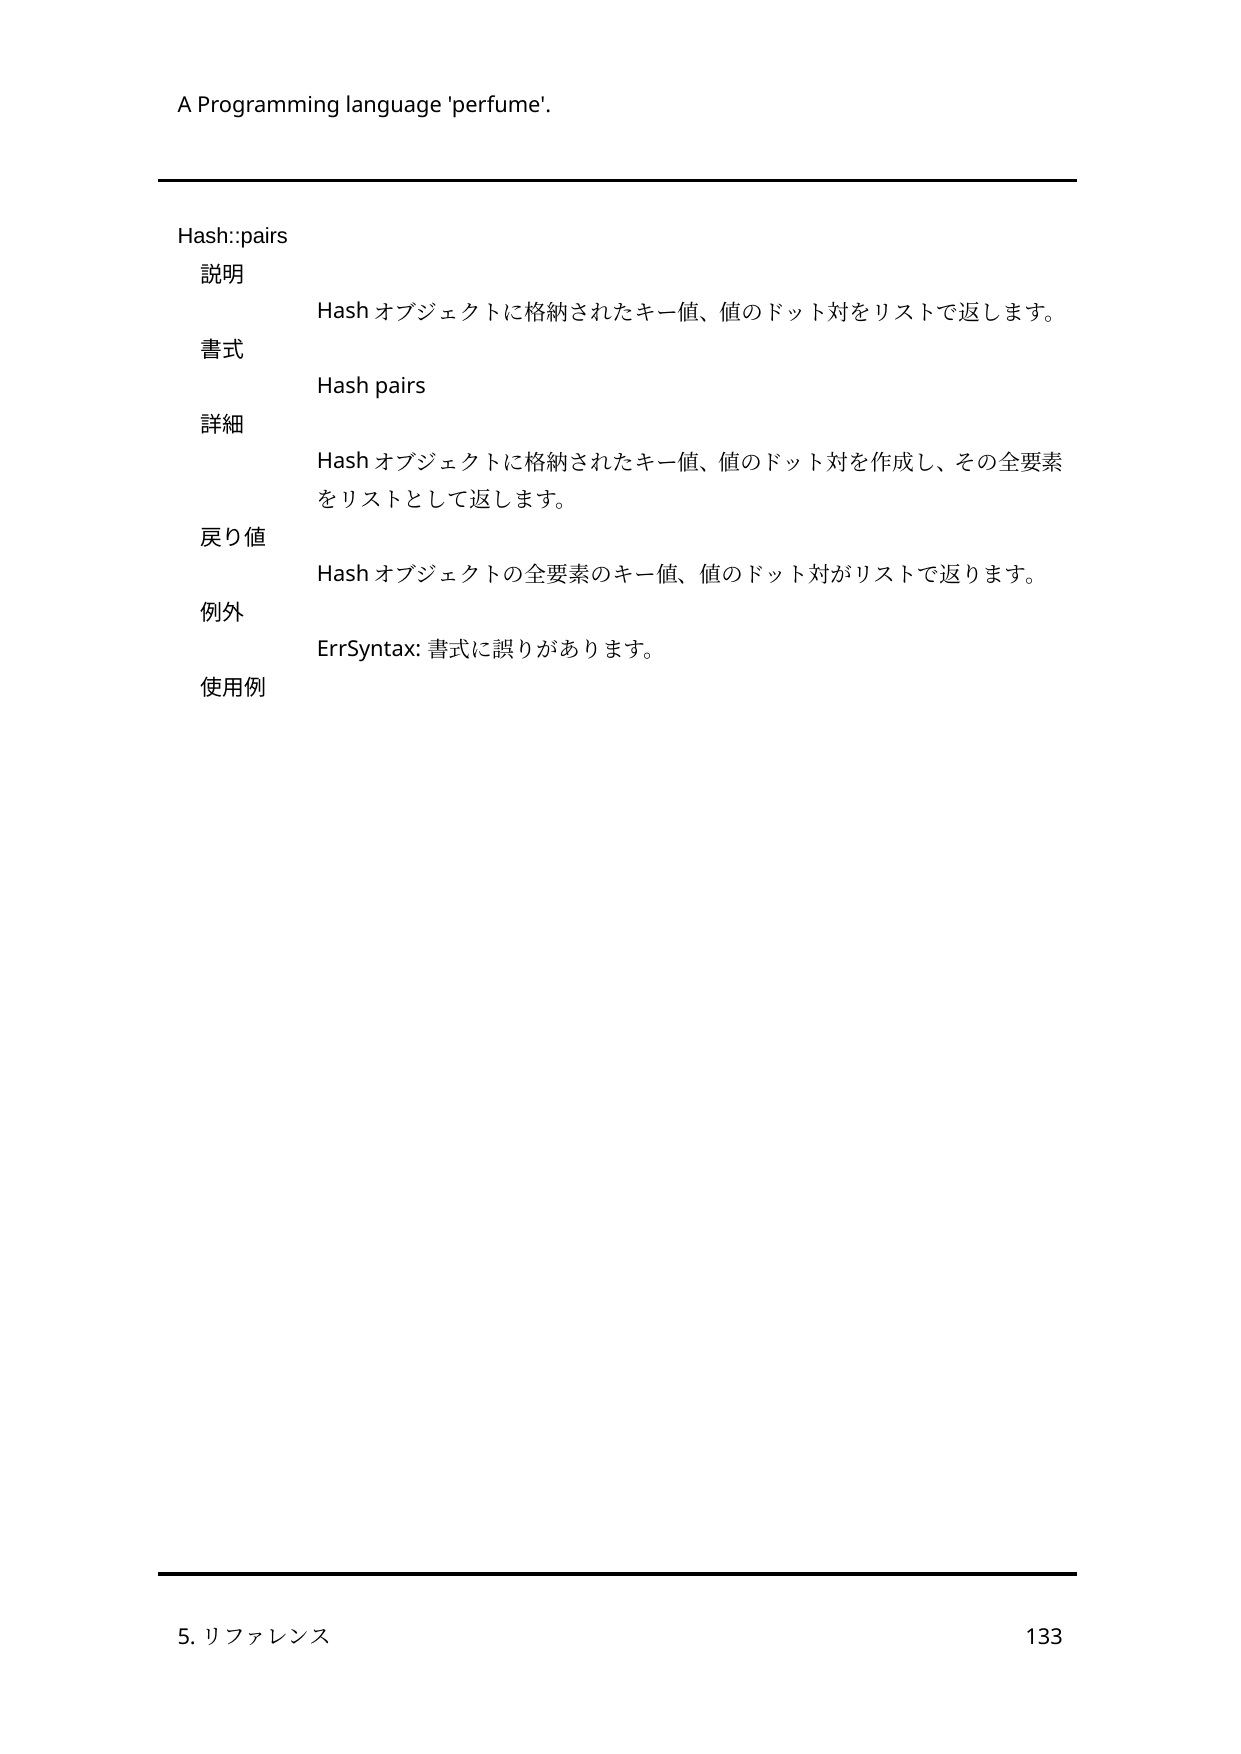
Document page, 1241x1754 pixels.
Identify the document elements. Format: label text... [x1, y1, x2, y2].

table_cell Hashオブジェクトに格納されたキー値、値のドット対を作成し、その全要素をリストとして返します。 [317, 404, 1063, 517]
table_cell 戻り値 [200, 517, 317, 592]
subtitle Hash::pairs [177, 217, 1063, 254]
table_header 説明 [200, 254, 317, 329]
table_cell 使用例 [200, 667, 317, 742]
table_cell 書式 [200, 329, 317, 404]
table_cell [317, 667, 1063, 742]
table_header Hashオブジェクトに格納されたキー値、値のドット対をリストで返します。 [317, 254, 1063, 329]
table_cell Hash pairs [317, 329, 1063, 404]
table_cell ErrSyntax: 書式に誤りがあります。 [317, 592, 1063, 667]
table_cell 詳細 [200, 404, 317, 517]
table_cell Hashオブジェクトの全要素のキー値、値のドット対がリストで返ります。 [317, 517, 1063, 592]
table_cell 例外 [200, 592, 317, 667]
